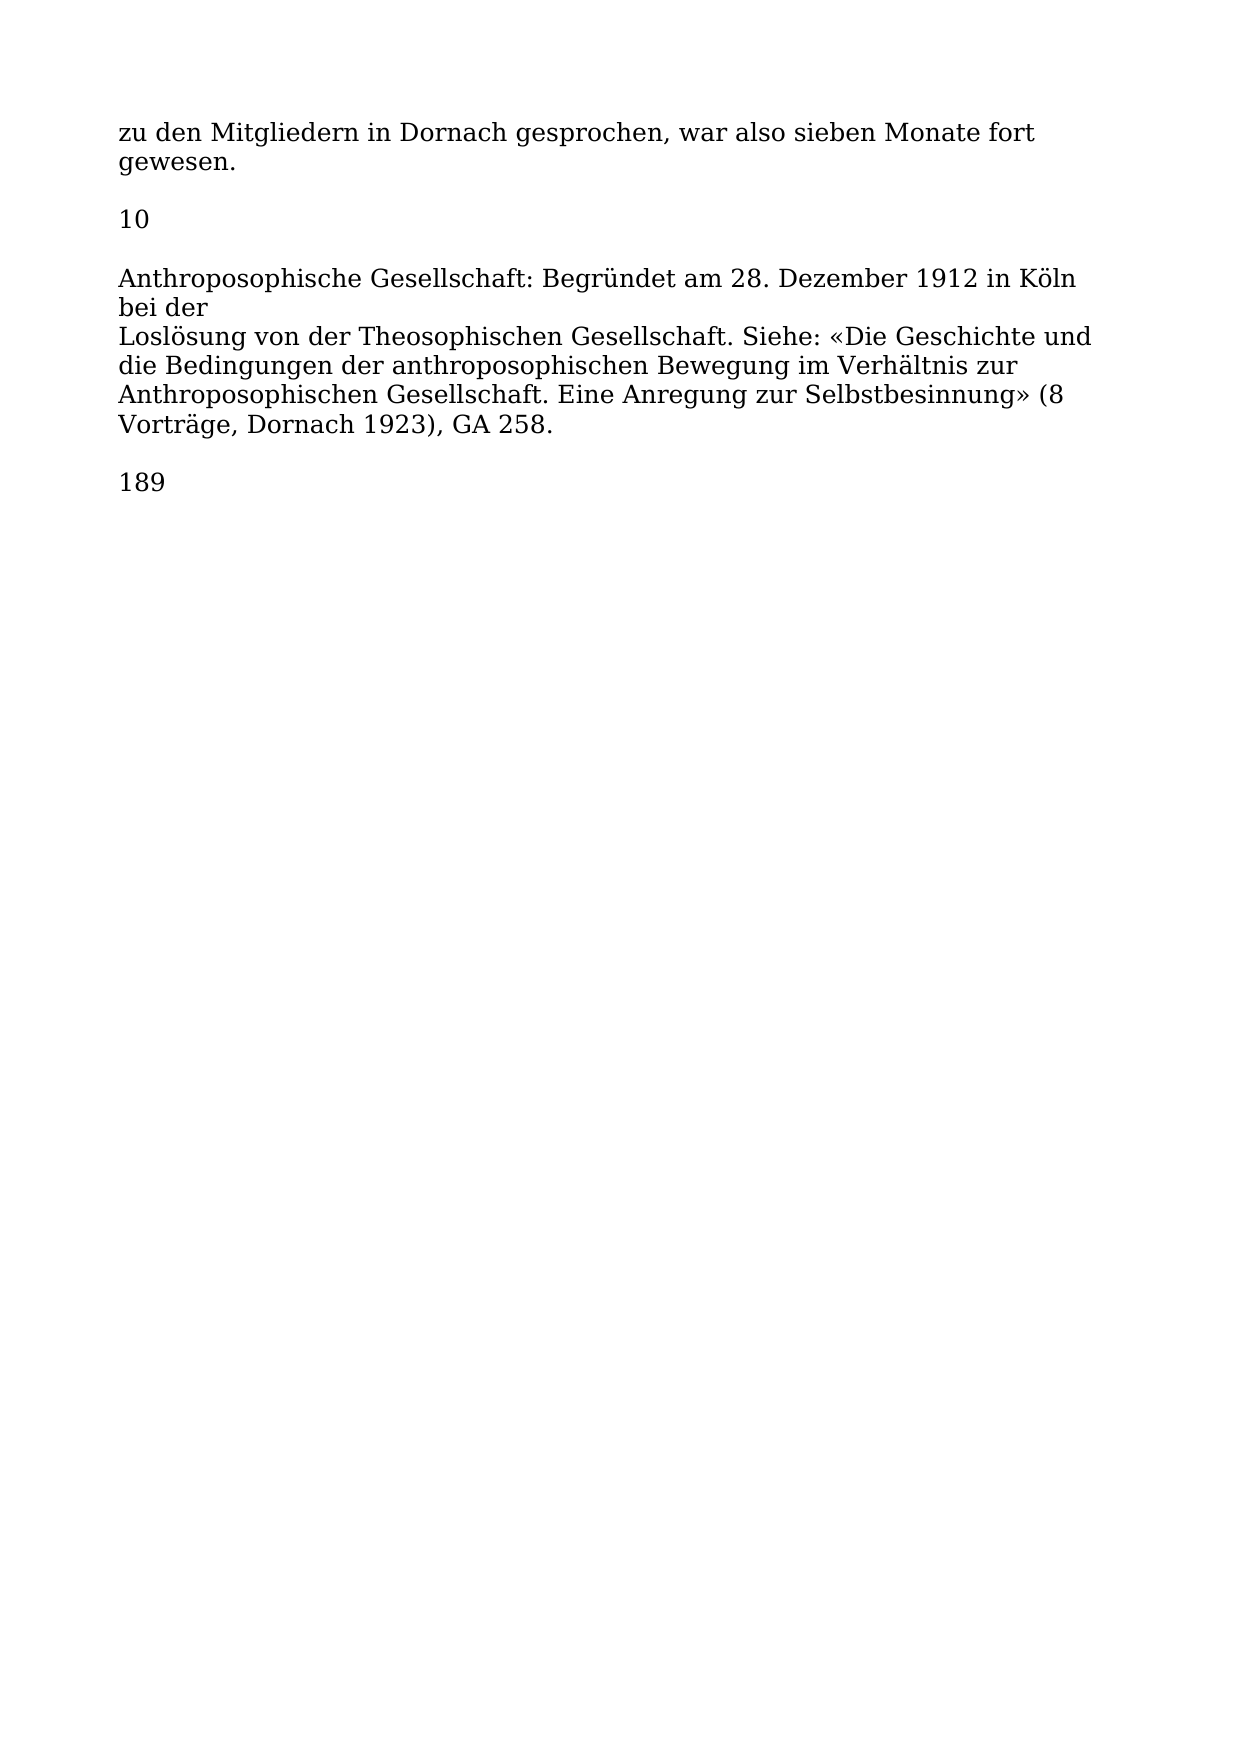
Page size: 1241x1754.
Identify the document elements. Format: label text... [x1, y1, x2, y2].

text Anthroposophische Gesellschaft: Begründet am 28. Dezember 1912 in Köln bei der [118, 264, 1122, 322]
text zu den Mitgliedern in Dornach gesprochen, war also sieben Monate fort gewesen. [118, 118, 1122, 176]
text 189 [118, 468, 1122, 497]
text 10 [118, 206, 1122, 235]
text Loslösung von der Theosophischen Gesellschaft. Siehe: «Die Geschichte und die Bedingungen der anthroposophischen Bewegung im Verhältnis zur Anthroposophischen Gesellschaft. Eine Anregung zur Selbstbesinnung» (8 Vorträge, Dornach 1923), GA 258. [118, 322, 1122, 439]
